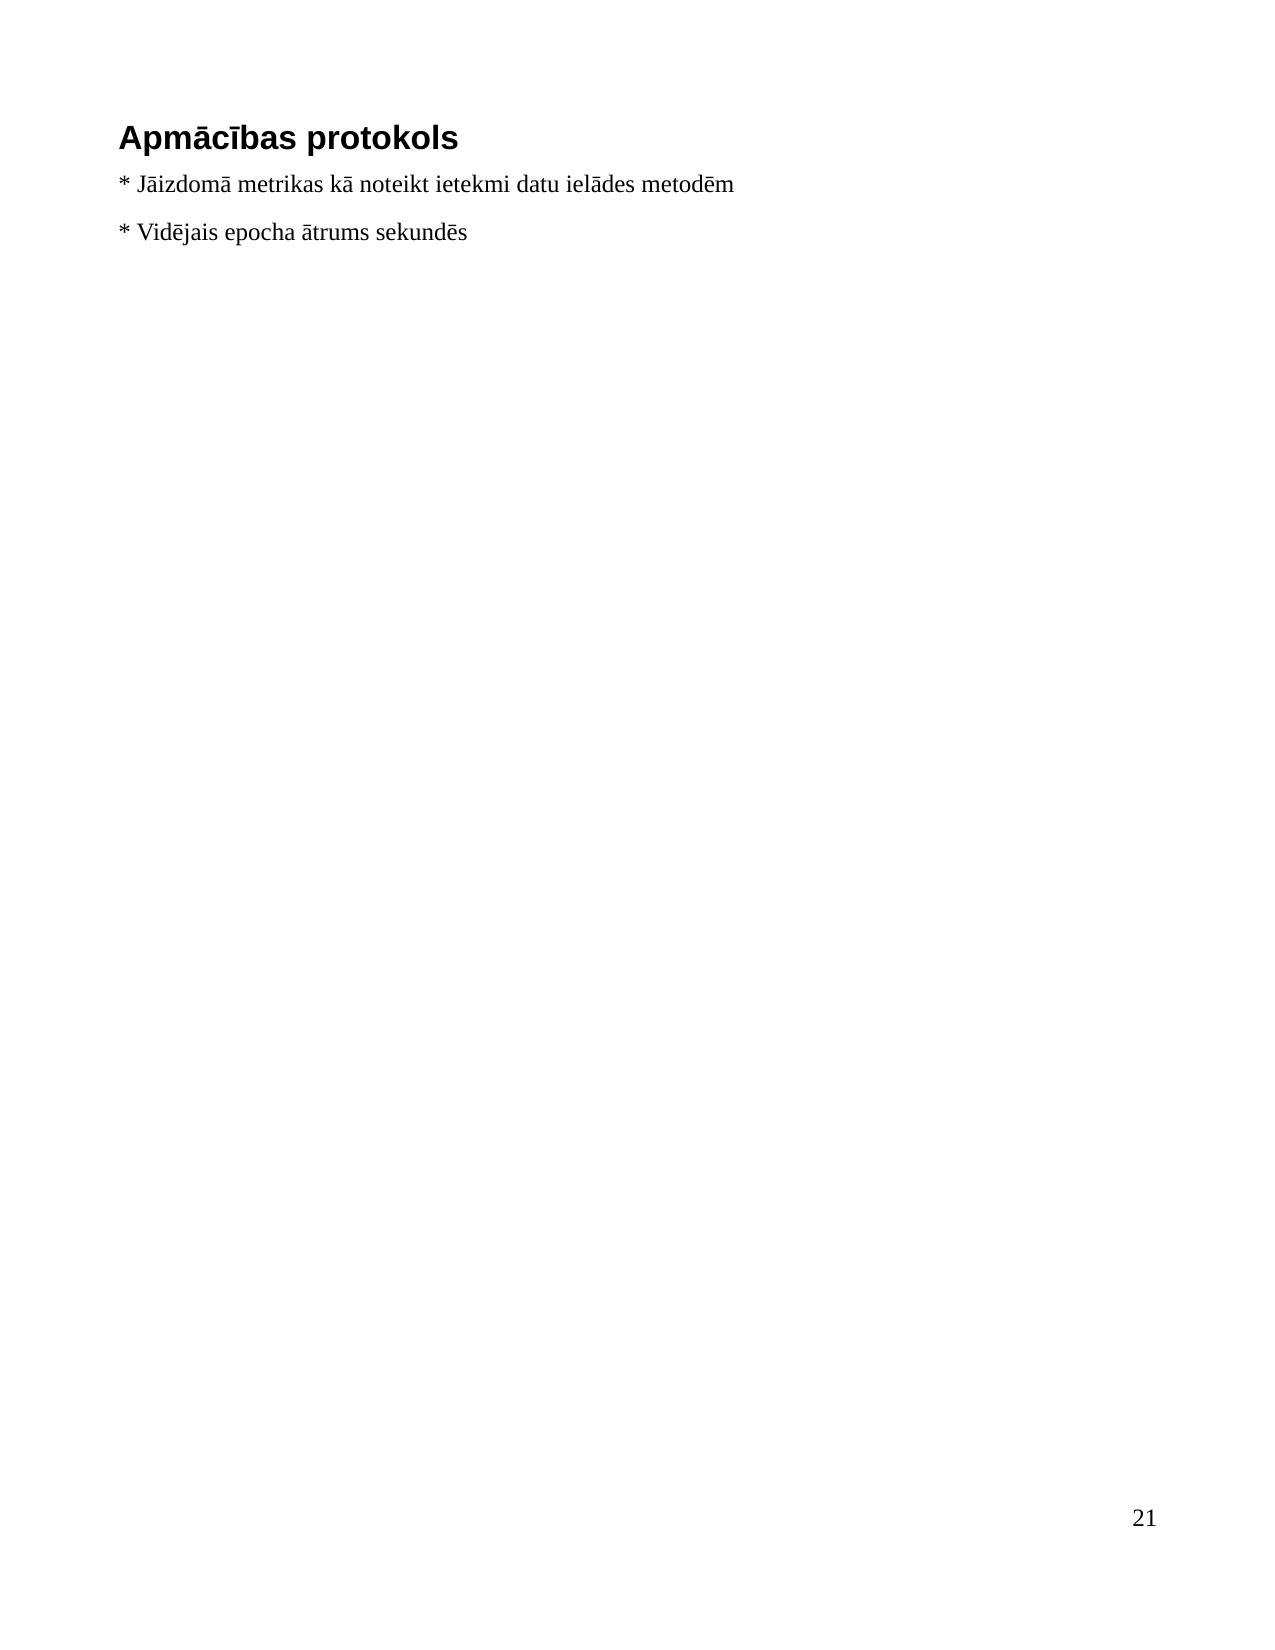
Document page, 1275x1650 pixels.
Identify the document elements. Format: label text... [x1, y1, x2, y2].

subtitle Apmācības protokols [118, 118, 1157, 157]
text * Jāizdomā metrikas kā noteikt ietekmi datu ielādes metodēm [118, 169, 1157, 198]
text * Vidējais epocha ātrums sekundēs [118, 217, 1157, 246]
